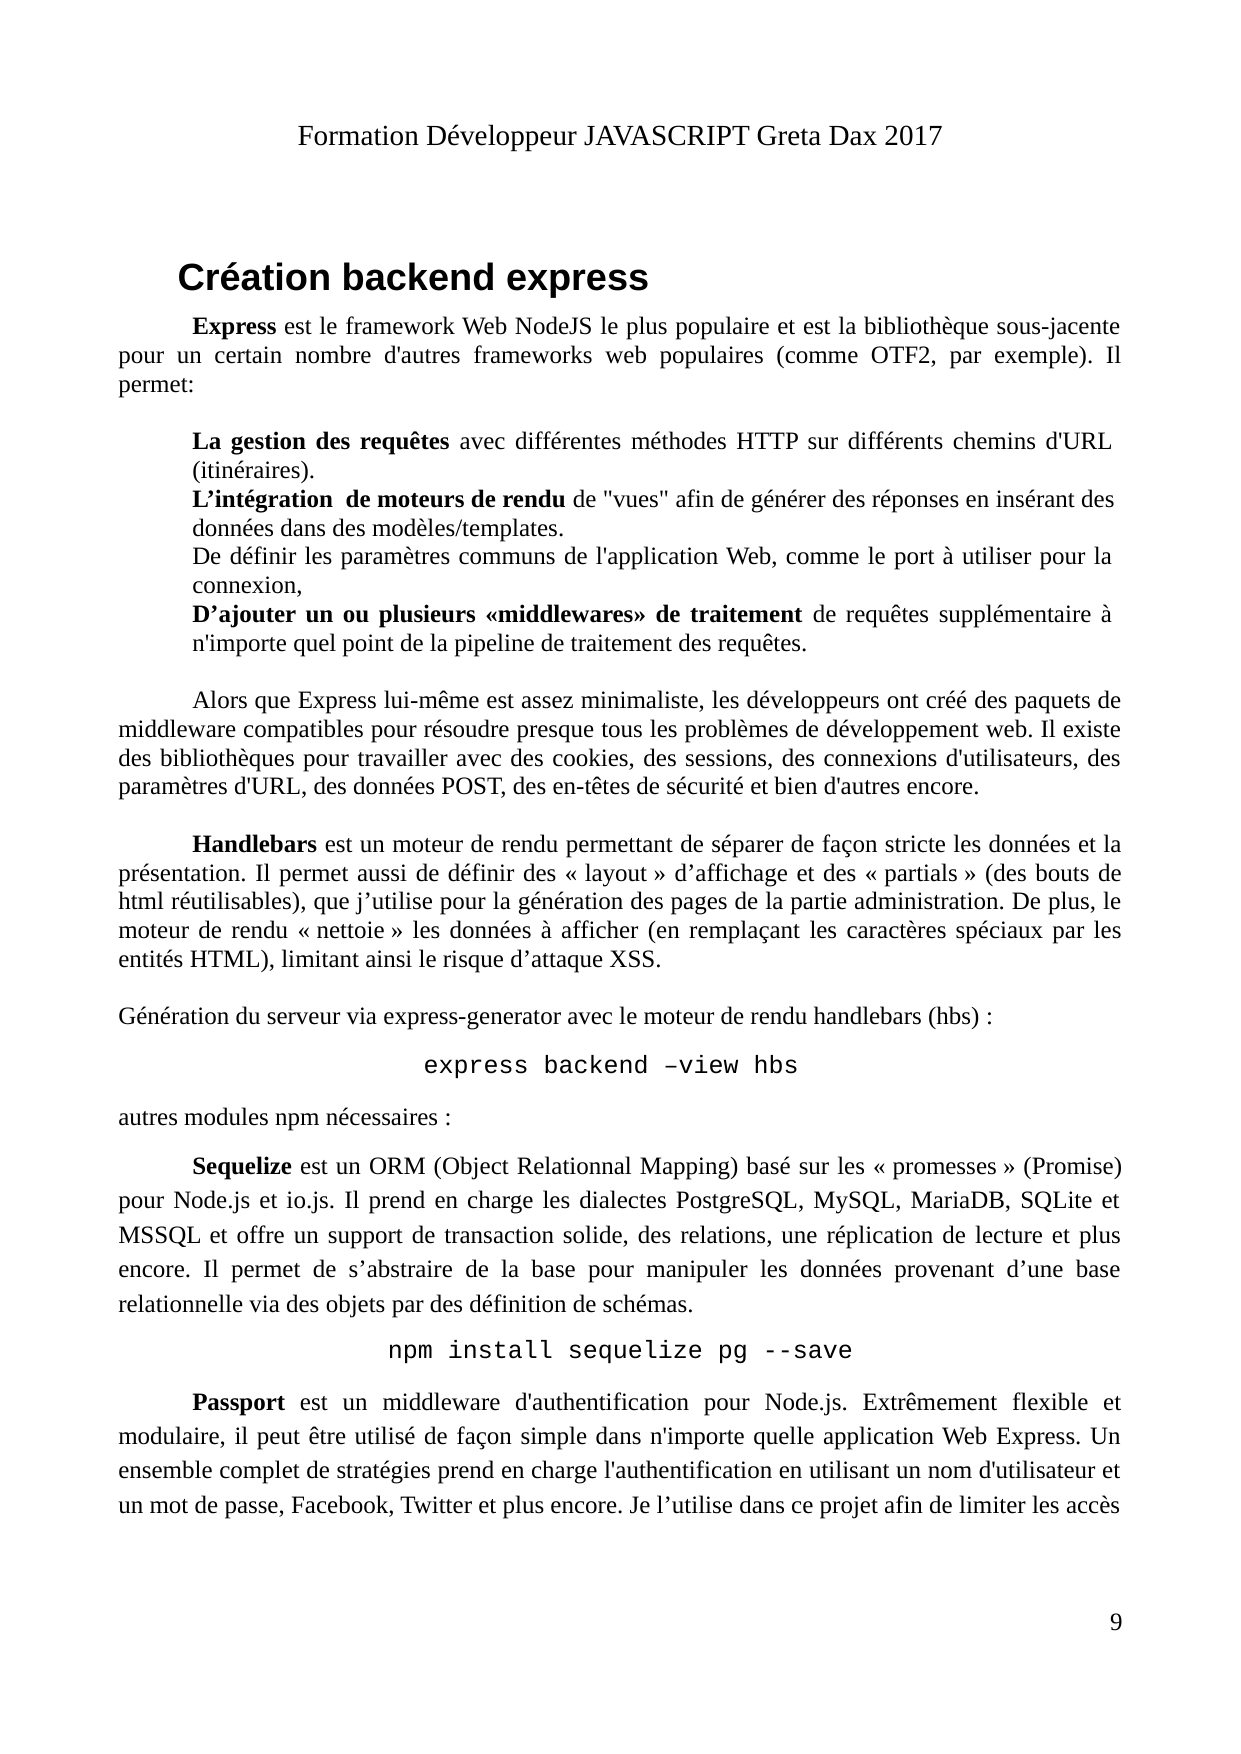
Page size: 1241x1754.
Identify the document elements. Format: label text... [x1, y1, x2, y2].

text npm install sequelize pg --save [118, 1338, 1122, 1366]
text Génération du serveur via express-generator avec le moteur de rendu handlebars (hbs) : [118, 1001, 1122, 1030]
text De définir les paramètres communs de l'application Web, comme le port à utiliser pour la connexion, [118, 541, 1122, 599]
text express backend –view hbs [118, 1050, 1122, 1081]
text Alors que Express lui-même est assez minimaliste, les développeurs ont créé des paquets de middleware compatibles pour résoudre presque tous les problèmes de développement web. Il existe des bibliothèques pour travailler avec des cookies, des sessions, des connexions d'utilisateurs, des paramètres d'URL, des données POST, des en-têtes de sécurité et bien d'autres encore. [118, 685, 1122, 800]
text La gestion des requêtes avec différentes méthodes HTTP sur différents chemins d'URL (itinéraires). [118, 426, 1122, 484]
subtitle Création backend express [177, 255, 1122, 299]
text Sequelize est un ORM (Object Relationnal Mapping) basé sur les « promesses » (Promise) pour Node.js et io.js. Il prend en charge les dialectes PostgreSQL, MySQL, MariaDB, SQLite et MSSQL et offre un support de transaction solide, des relations, une réplication de lecture et plus encore. Il permet de s’abstraire de la base pour manipuler les données provenant d’une base relationnelle via des objets par des définition de schémas. [118, 1151, 1122, 1318]
text Handlebars est un moteur de rendu permettant de séparer de façon stricte les données et la présentation. Il permet aussi de définir des « layout » d’affichage et des « partials » (des bouts de html réutilisables), que j’utilise pour la génération des pages de la partie administration. De plus, le moteur de rendu « nettoie » les données à afficher (en remplaçant les caractères spéciaux par les entités HTML), limitant ainsi le risque d’attaque XSS. [118, 829, 1122, 973]
text autres modules npm nécessaires : [118, 1102, 1122, 1131]
text Passport est un middleware d'authentification pour Node.js. Extrêmement flexible et modulaire, il peut être utilisé de façon simple dans n'importe quelle application Web Express. Un ensemble complet de stratégies prend en charge l'authentification en utilisant un nom d'utilisateur et un mot de passe, Facebook, Twitter et plus encore. Je l’utilise dans ce projet afin de limiter les accès [118, 1387, 1122, 1519]
text D’ajouter un ou plusieurs «middlewares» de traitement de requêtes supplémentaire à n'importe quel point de la pipeline de traitement des requêtes. [118, 599, 1122, 656]
text Express est le framework Web NodeJS le plus populaire et est la bibliothèque sous-jacente pour un certain nombre d'autres frameworks web populaires (comme OTF2, par exemple). Il permet: [118, 311, 1122, 398]
text L’intégration de moteurs de rendu de "vues" afin de générer des réponses en insérant des données dans des modèles/templates. [118, 484, 1122, 541]
